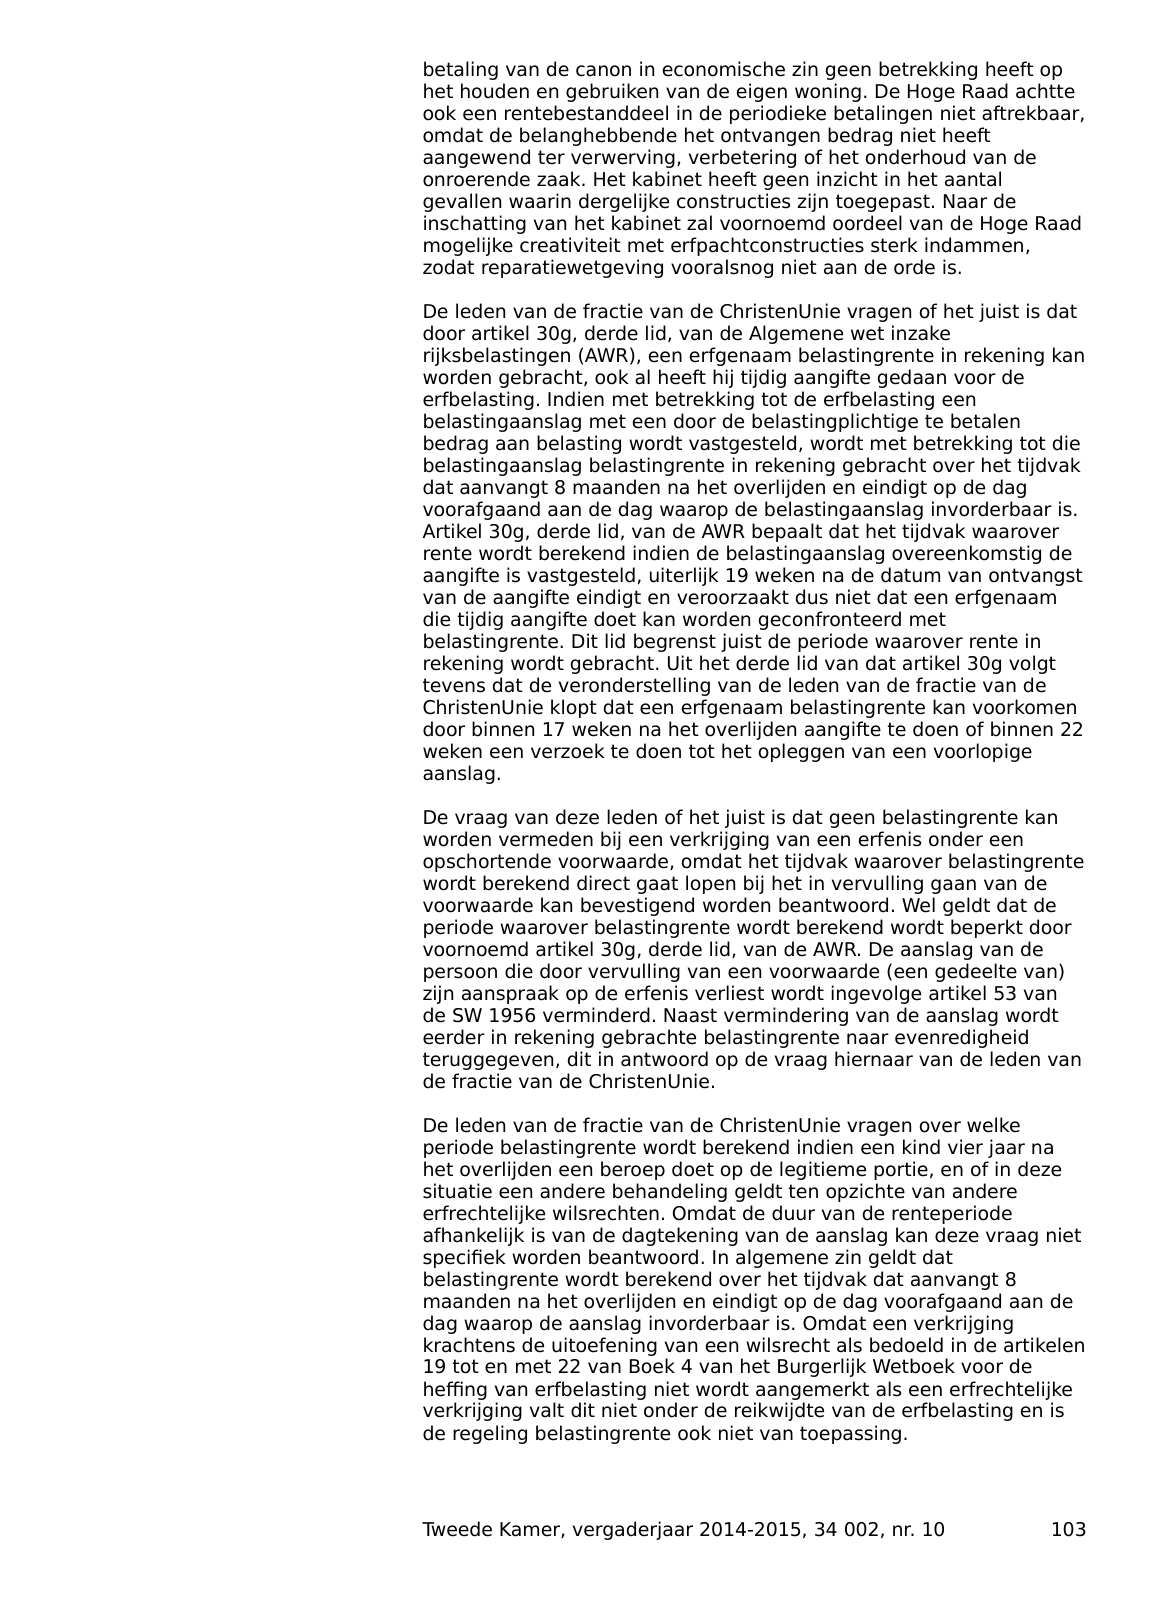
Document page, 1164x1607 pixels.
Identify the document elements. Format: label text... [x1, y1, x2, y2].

text De leden van de fractie van de ChristenUnie vragen of het juist is dat door artikel 30g, derde lid, van de Algemene wet inzake rijksbelastingen (AWR), een erfgenaam belastingrente in rekening kan worden gebracht, ook al heeft hij tijdig aangifte gedaan voor de erfbelasting. Indien met betrekking tot de erfbelasting een belastingaanslag met een door de belastingplichtige te betalen bedrag aan belasting wordt vastgesteld, wordt met betrekking tot die belastingaanslag belastingrente in rekening gebracht over het tijdvak dat aanvangt 8 maanden na het overlijden en eindigt op de dag voorafgaand aan de dag waarop de belastingaanslag invorderbaar is. Artikel 30g, derde lid, van de AWR bepaalt dat het tijdvak waarover rente wordt berekend indien de belastingaanslag overeenkomstig de aangifte is vastgesteld, uiterlijk 19 weken na de datum van ontvangst van de aangifte eindigt en veroorzaakt dus niet dat een erfgenaam die tijdig aangifte doet kan worden geconfronteerd met belastingrente. Dit lid begrenst juist de periode waarover rente in rekening wordt gebracht. Uit het derde lid van dat artikel 30g volgt tevens dat de veronderstelling van de leden van de fractie van de ChristenUnie klopt dat een erfgenaam belastingrente kan voorkomen door binnen 17 weken na het overlijden aangifte te doen of binnen 22 weken een verzoek te doen tot het opleggen van een voorlopige aanslag. [422, 301, 1087, 784]
text De vraag van deze leden of het juist is dat geen belastingrente kan worden vermeden bij een verkrijging van een erfenis onder een opschortende voorwaarde, omdat het tijdvak waarover belastingrente wordt berekend direct gaat lopen bij het in vervulling gaan van de voorwaarde kan bevestigend worden beantwoord. Wel geldt dat de periode waarover belastingrente wordt berekend wordt beperkt door voornoemd artikel 30g, derde lid, van de AWR. De aanslag van de persoon die door vervulling van een voorwaarde (een gedeelte van) zijn aanspraak op de erfenis verliest wordt ingevolge artikel 53 van de SW 1956 verminderd. Naast vermindering van de aanslag wordt eerder in rekening gebrachte belastingrente naar evenredigheid teruggegeven, dit in antwoord op de vraag hiernaar van de leden van de fractie van de ChristenUnie. [422, 807, 1087, 1092]
text De leden van de fractie van de ChristenUnie vragen over welke periode belastingrente wordt berekend indien een kind vier jaar na het overlijden een beroep doet op de legitieme portie, en of in deze situatie een andere behandeling geldt ten opzichte van andere erfrechtelijke wilsrechten. Omdat de duur van de renteperiode afhankelijk is van de dagtekening van de aanslag kan deze vraag niet specifiek worden beantwoord. In algemene zin geldt dat belastingrente wordt berekend over het tijdvak dat aanvangt 8 maanden na het overlijden en eindigt op de dag voorafgaand aan de dag waarop de aanslag invorderbaar is. Omdat een verkrijging krachtens de uitoefening van een wilsrecht als bedoeld in de artikelen 19 tot en met 22 van Boek 4 van het Burgerlijk Wetboek voor de heffing van erfbelasting niet wordt aangemerkt als een erfrechtelijke verkrijging valt dit niet onder de reikwijdte van de erfbelasting en is de regeling belastingrente ook niet van toepassing. [422, 1115, 1087, 1444]
text betaling van de canon in economische zin geen betrekking heeft op het houden en gebruiken van de eigen woning. De Hoge Raad achtte ook een rentebestanddeel in de periodieke betalingen niet aftrekbaar, omdat de belanghebbende het ontvangen bedrag niet heeft aangewend ter verwerving, verbetering of het onderhoud van de onroerende zaak. Het kabinet heeft geen inzicht in het aantal gevallen waarin dergelijke constructies zijn toegepast. Naar de inschatting van het kabinet zal voornoemd oordeel van de Hoge Raad mogelijke creativiteit met erfpachtconstructies sterk indammen, zodat reparatiewetgeving vooralsnog niet aan de orde is. [422, 59, 1087, 279]
